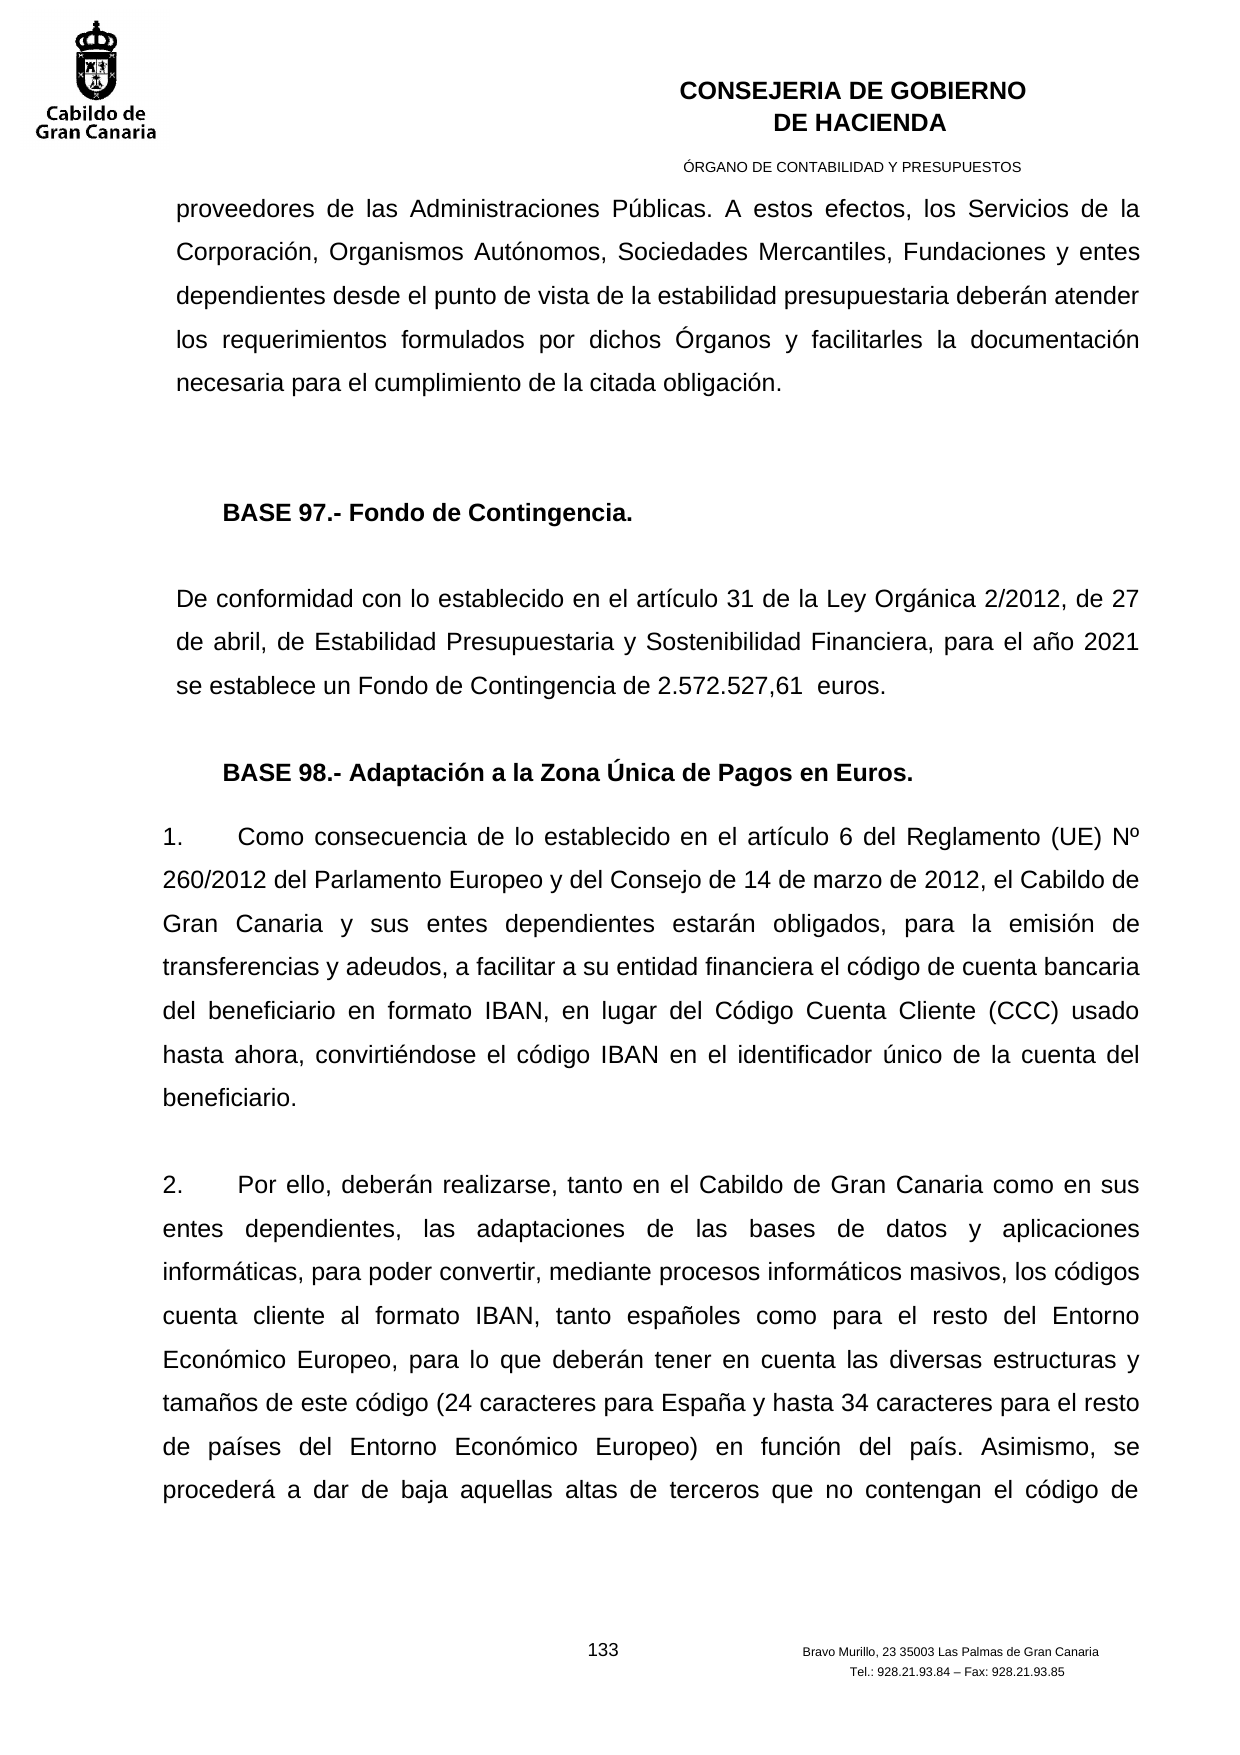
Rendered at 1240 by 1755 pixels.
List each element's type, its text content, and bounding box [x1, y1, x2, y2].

text De conformidad con lo establecido en el artículo 31 de la Ley Orgánica 2/2012, de 27 de abril, de Estabilidad Presupuestaria y Sostenibilidad Financiera, para el año 2021 se establece un Fondo de Contingencia de 2.572.527,61 euros. [176, 583, 1141, 699]
text proveedores de las Administraciones Públicas. A estos efectos, los Servicios de la Corporación, Organismos Autónomos, Sociedades Mercantiles, Fundaciones y entes dependientes desde el punto de vista de la estabilidad presupuestaria deberán atender los requerimientos formulados por dichos Órganos y facilitarles la documentación necesaria para el cumplimiento de la citada obligación. [176, 194, 1141, 397]
subtitle BASE 97.- Fondo de Contingencia. [222, 498, 1141, 527]
list Por ello, deberán realizarse, tanto en el Cabildo de Gran Canaria como en sus entes dependientes, las adaptaciones de las bases de datos y aplicaciones informáticas, para poder convertir, mediante procesos informáticos masivos, los códigos cuenta cliente al formato IBAN, tanto españoles como para el resto del Entorno Económico Europeo, para lo que deberán tener en cuenta las diversas estructuras y tamaños de este código (24 caracteres para España y hasta 34 caracteres para el resto de países del Entorno Económico Europeo) en función del país. Asimismo, se procederá a dar de baja aquellas altas de terceros que no contengan el código de [162, 1170, 1141, 1504]
list Como consecuencia de lo establecido en el artículo 6 del Reglamento (UE) Nº 260/2012 del Parlamento Europeo y del Consejo de 14 de marzo de 2012, el Cabildo de Gran Canaria y sus entes dependientes estarán obligados, para la emisión de transferencias y adeudos, a facilitar a su entidad financiera el código de cuenta bancaria del beneficiario en formato IBAN, en lugar del Código Cuenta Cliente (CCC) usado hasta ahora, convirtiéndose el código IBAN en el identificador único de la cuenta del beneficiario. [162, 821, 1141, 1112]
subtitle BASE 98.- Adaptación a la Zona Única de Pagos en Euros. [222, 758, 1141, 786]
